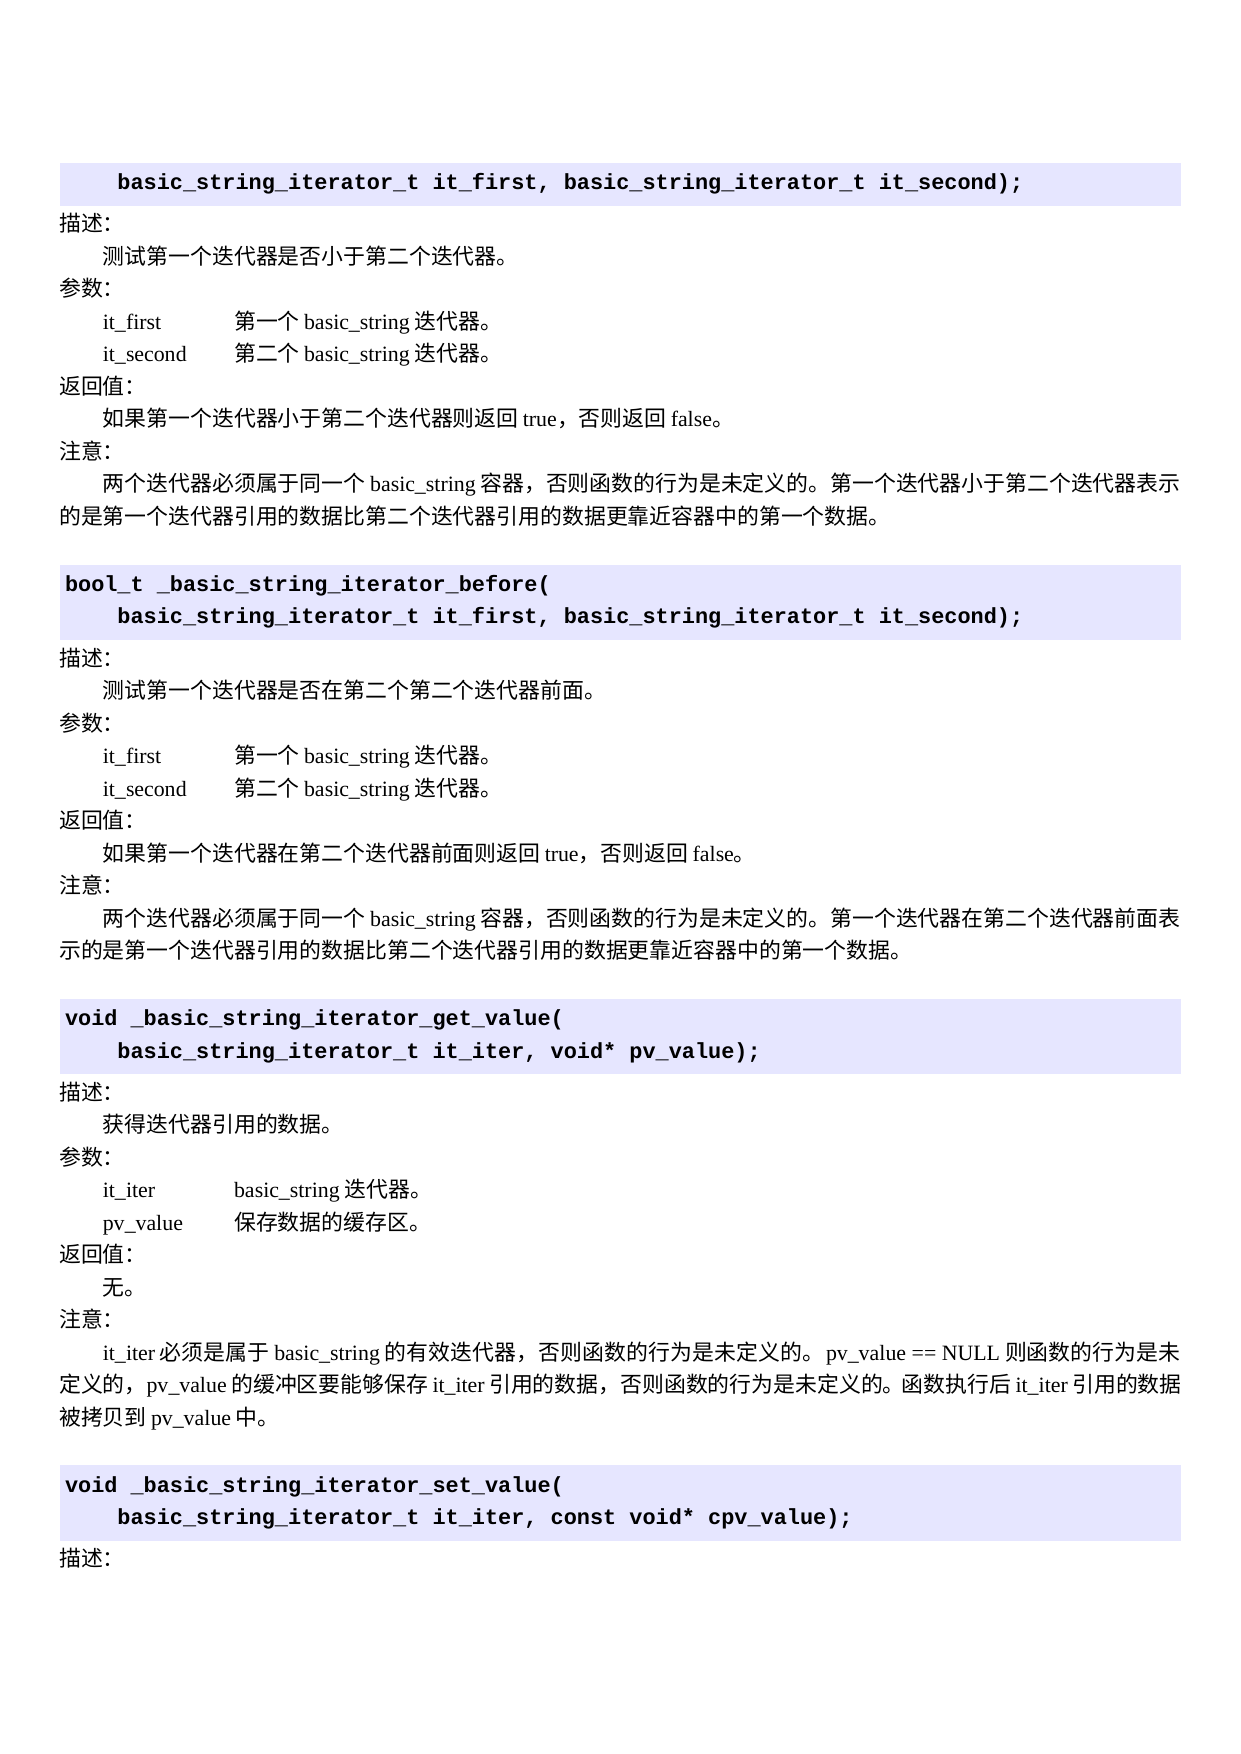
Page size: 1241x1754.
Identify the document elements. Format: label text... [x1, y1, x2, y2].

text 参数： [59, 271, 1181, 303]
text 两个迭代器必须属于同一个basic_string容器，否则函数的行为是未定义的。第一个迭代器小于第二个迭代器表示的是第一个迭代器引用的数据比第二个迭代器引用的数据更靠近容器中的第一个数据。 [59, 466, 1181, 531]
text it_first 第一个basic_string迭代器。 [59, 738, 1181, 770]
table_header bool_t _basic_string_iterator_before( basic_string_iterator_t it_first, basic_string_iterator_t it_second); [60, 565, 1181, 640]
text 描述： [59, 641, 1181, 673]
text 注意： [59, 1302, 1181, 1334]
text 如果第一个迭代器小于第二个迭代器则返回true，否则返回false。 [59, 401, 1181, 433]
text 参数： [59, 1139, 1181, 1172]
text 返回值： [59, 368, 1181, 401]
text 描述： [59, 1075, 1181, 1107]
text it_iter basic_string迭代器。 [59, 1172, 1181, 1204]
text 描述： [59, 1542, 1181, 1573]
text 返回值： [59, 803, 1181, 835]
text 两个迭代器必须属于同一个basic_string容器，否则函数的行为是未定义的。第一个迭代器在第二个迭代器前面表示的是第一个迭代器引用的数据比第二个迭代器引用的数据更靠近容器中的第一个数据。 [59, 900, 1181, 965]
text 描述： [59, 207, 1181, 238]
table_header basic_string_iterator_t it_first, basic_string_iterator_t it_second); [60, 163, 1181, 206]
text it_first 第一个basic_string迭代器。 [59, 303, 1181, 336]
text 测试第一个迭代器是否小于第二个迭代器。 [59, 238, 1181, 271]
text 测试第一个迭代器是否在第二个第二个迭代器前面。 [59, 673, 1181, 705]
text 无。 [59, 1269, 1181, 1302]
text it_iter必须是属于basic_string的有效迭代器，否则函数的行为是未定义的。pv_value == NULL则函数的行为是未定义的，pv_value的缓冲区要能够保存it_iter引用的数据，否则函数的行为是未定义的。函数执行后it_iter引用的数据被拷贝到pv_value中。 [59, 1334, 1181, 1432]
text it_second 第二个basic_string迭代器。 [59, 770, 1181, 803]
table_header void _basic_string_iterator_set_value( basic_string_iterator_t it_iter, const void* cpv_value); [60, 1465, 1181, 1541]
text pv_value 保存数据的缓存区。 [59, 1204, 1181, 1237]
table_header void _basic_string_iterator_get_value( basic_string_iterator_t it_iter, void* pv_value); [60, 999, 1181, 1074]
text 返回值： [59, 1237, 1181, 1269]
text 如果第一个迭代器在第二个迭代器前面则返回true，否则返回false。 [59, 835, 1181, 868]
text it_second 第二个basic_string迭代器。 [59, 336, 1181, 368]
text 获得迭代器引用的数据。 [59, 1107, 1181, 1139]
text 注意： [59, 433, 1181, 466]
text 参数： [59, 705, 1181, 738]
text 注意： [59, 868, 1181, 900]
